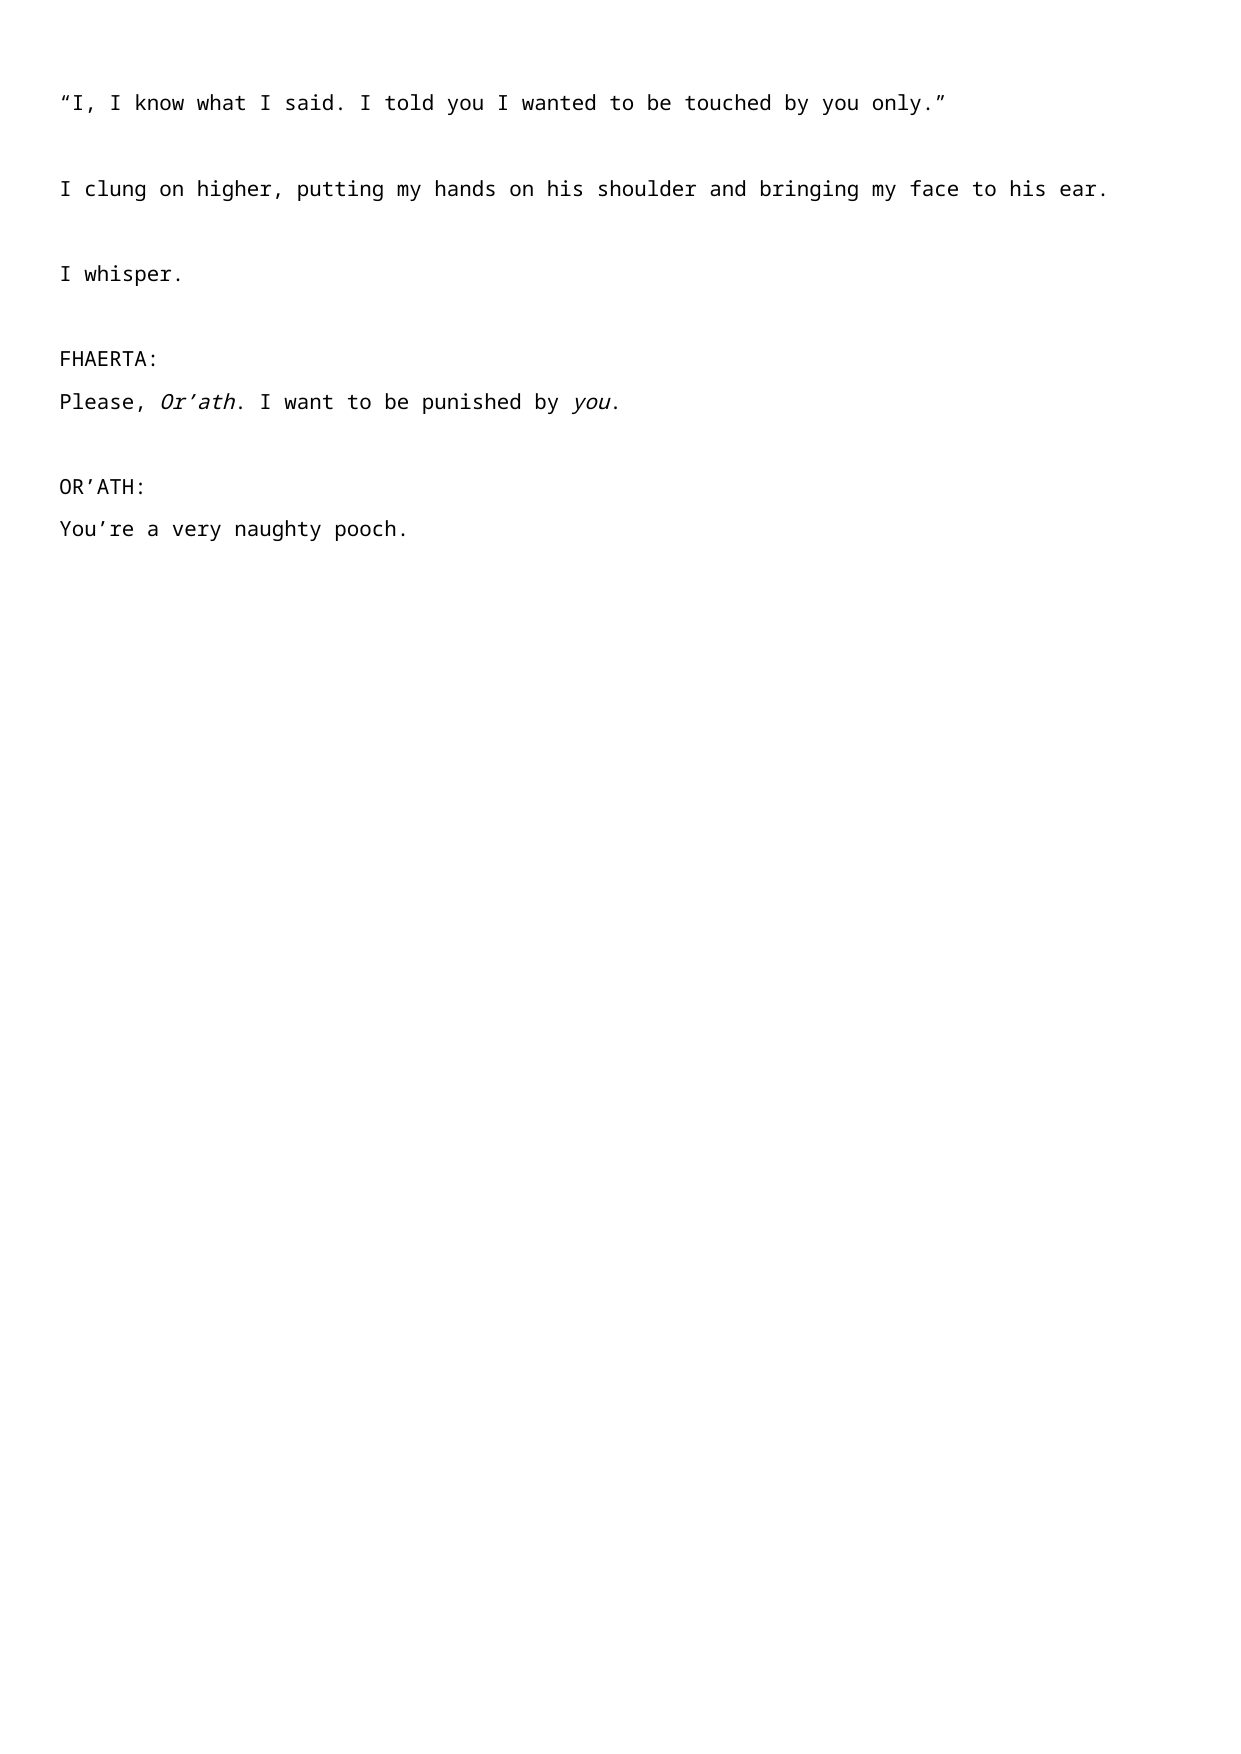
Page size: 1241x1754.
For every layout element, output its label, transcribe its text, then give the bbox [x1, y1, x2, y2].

text OR’ATH: [59, 472, 1181, 500]
text I whisper. [59, 259, 1181, 287]
text “I, I know what I said. I told you I wanted to be touched by you only.” [59, 88, 1181, 117]
text I clung on higher, putting my hands on his shoulder and bringing my face to his ear. [59, 174, 1181, 202]
text You’re a very naughty pooch. [59, 514, 1181, 543]
text Please, Or’ath. I want to be punished by you. [59, 387, 1181, 415]
text FHAERTA: [59, 344, 1181, 373]
